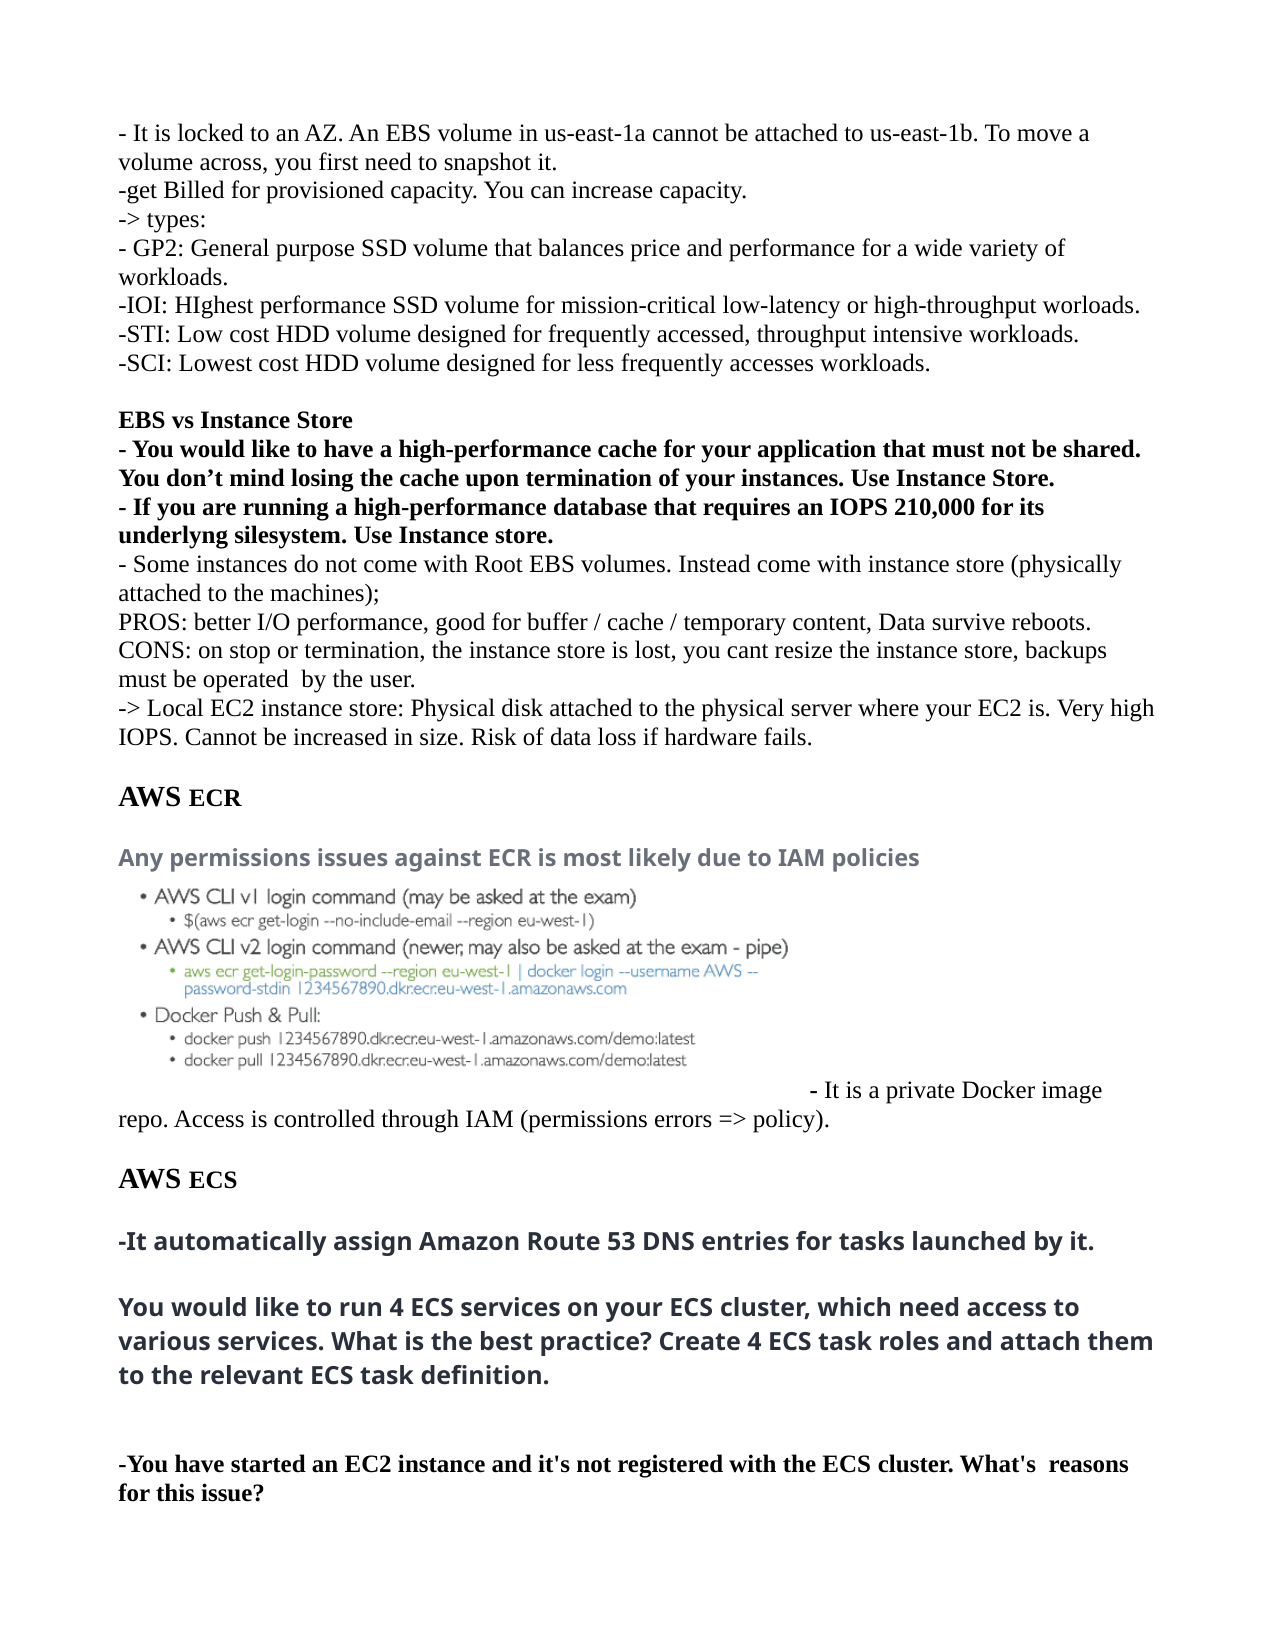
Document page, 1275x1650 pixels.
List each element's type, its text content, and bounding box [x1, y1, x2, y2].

picture [123, 882, 810, 1080]
text -You have started an EC2 instance and it's not registered with the ECS cluster. What's reasons for this issue? [118, 1449, 1157, 1507]
text EBS vs Instance Store [118, 406, 1157, 434]
text - If you are running a high-performance database that requires an IOPS 210,000 for its underlyng silesystem. Use Instance store. [118, 492, 1157, 549]
text -SCI: Lowest cost HDD volume designed for less frequently accesses workloads. [118, 348, 1157, 377]
text -IOI: HIghest performance SSD volume for mission-critical low-latency or high-throughput worloads. [118, 291, 1157, 319]
text Any permissions issues against ECR is most likely due to IAM policies [118, 842, 1157, 931]
text -STI: Low cost HDD volume designed for frequently accessed, throughput intensive workloads. [118, 319, 1157, 348]
text -> Local EC2 instance store: Physical disk attached to the physical server where your EC2 is. Very high IOPS. Cannot be increased in size. Risk of data loss if hardware fails. [118, 693, 1157, 751]
text -> types: [118, 204, 1157, 233]
text CONS: on stop or termination, the instance store is lost, you cant resize the instance store, backups must be operated by the user. [118, 636, 1157, 693]
text AWS ECR [118, 779, 1157, 813]
text PROS: better I/O performance, good for buffer / cache / temporary content, Data survive reboots. [118, 607, 1157, 636]
text - GP2: General purpose SSD volume that balances price and performance for a wide variety of workloads. [118, 233, 1157, 291]
text - It is a private Docker image repo. Access is controlled through IAM (permissions errors => policy). [118, 1075, 1157, 1161]
text -get Billed for provisioned capacity. You can increase capacity. [118, 176, 1157, 204]
text - Some instances do not come with Root EBS volumes. Instead come with instance store (physically attached to the machines); [118, 549, 1157, 607]
text You would like to run 4 ECS services on your ECS cluster, which need access to various services. What is the best practice? Create 4 ECS task roles and attach them to the relevant ECS task definition. [118, 1289, 1157, 1392]
text -It automatically assign Amazon Route 53 DNS entries for tasks launched by it. [118, 1223, 1157, 1257]
text - It is locked to an AZ. An EBS volume in us-east-1a cannot be attached to us-east-1b. To move a volume across, you first need to snapshot it. [118, 118, 1157, 176]
text AWS ECS [118, 1161, 1157, 1195]
text - You would like to have a high-performance cache for your application that must not be shared. You don’t mind losing the cache upon termination of your instances. Use Instance Store. [118, 434, 1157, 492]
